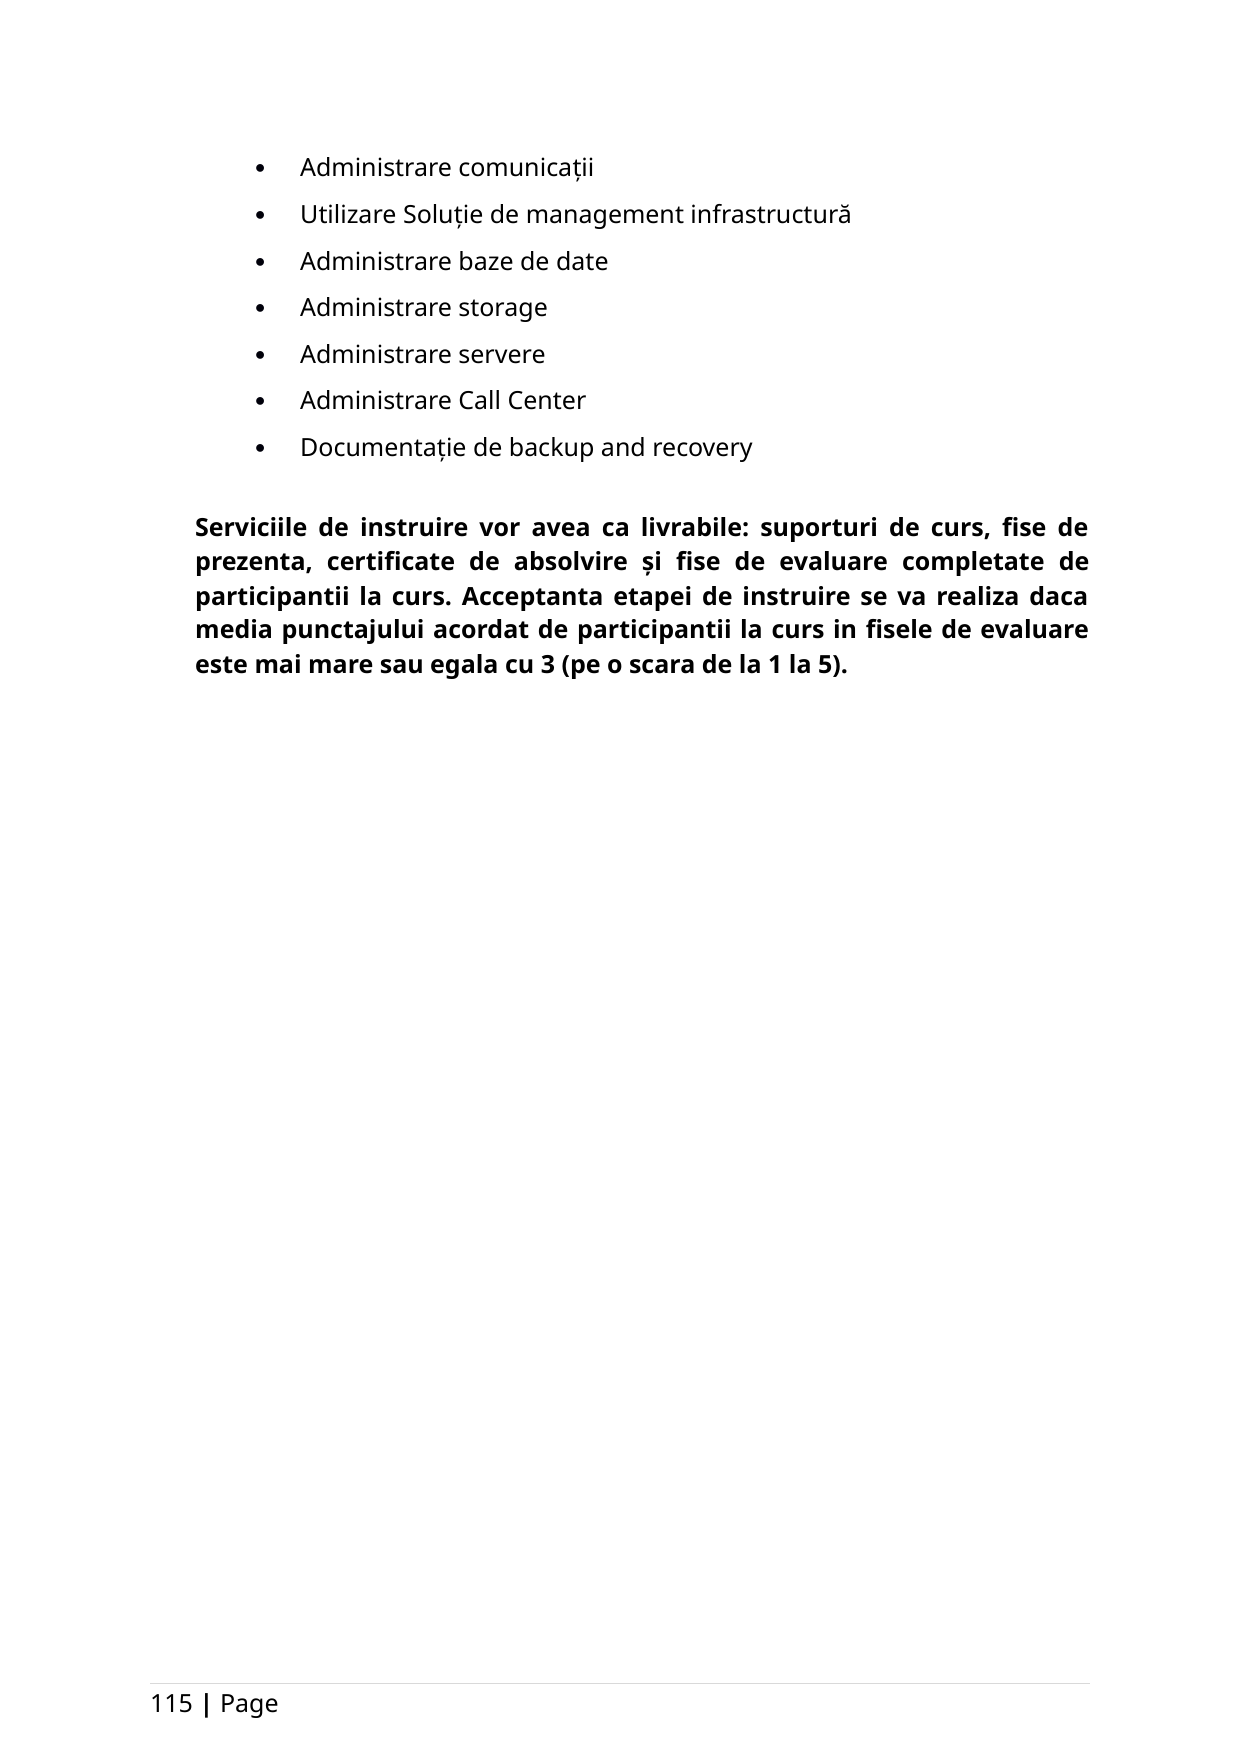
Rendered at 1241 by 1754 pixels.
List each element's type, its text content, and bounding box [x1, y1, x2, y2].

list Administrare storage [256, 290, 1090, 324]
text Serviciile de instruire vor avea ca livrabile: suporturi de curs, fise de prezenta, certificate de absolvire și fise de evaluare completate de participantii la curs. Acceptanta etapei de instruire se va realiza daca media punctajului acordat de participantii la curs in fisele de evaluare este mai mare sau egala cu 3 (pe o scara de la 1 la 5). [195, 510, 1090, 680]
list Administrare Call Center [256, 383, 1090, 417]
list Administrare servere [256, 336, 1090, 370]
list Utilizare Soluție de management infrastructură [256, 197, 1090, 231]
list Administrare comunicații [256, 150, 1090, 184]
list Documentație de backup and recovery [256, 429, 1090, 463]
list Administrare baze de date [256, 243, 1090, 277]
